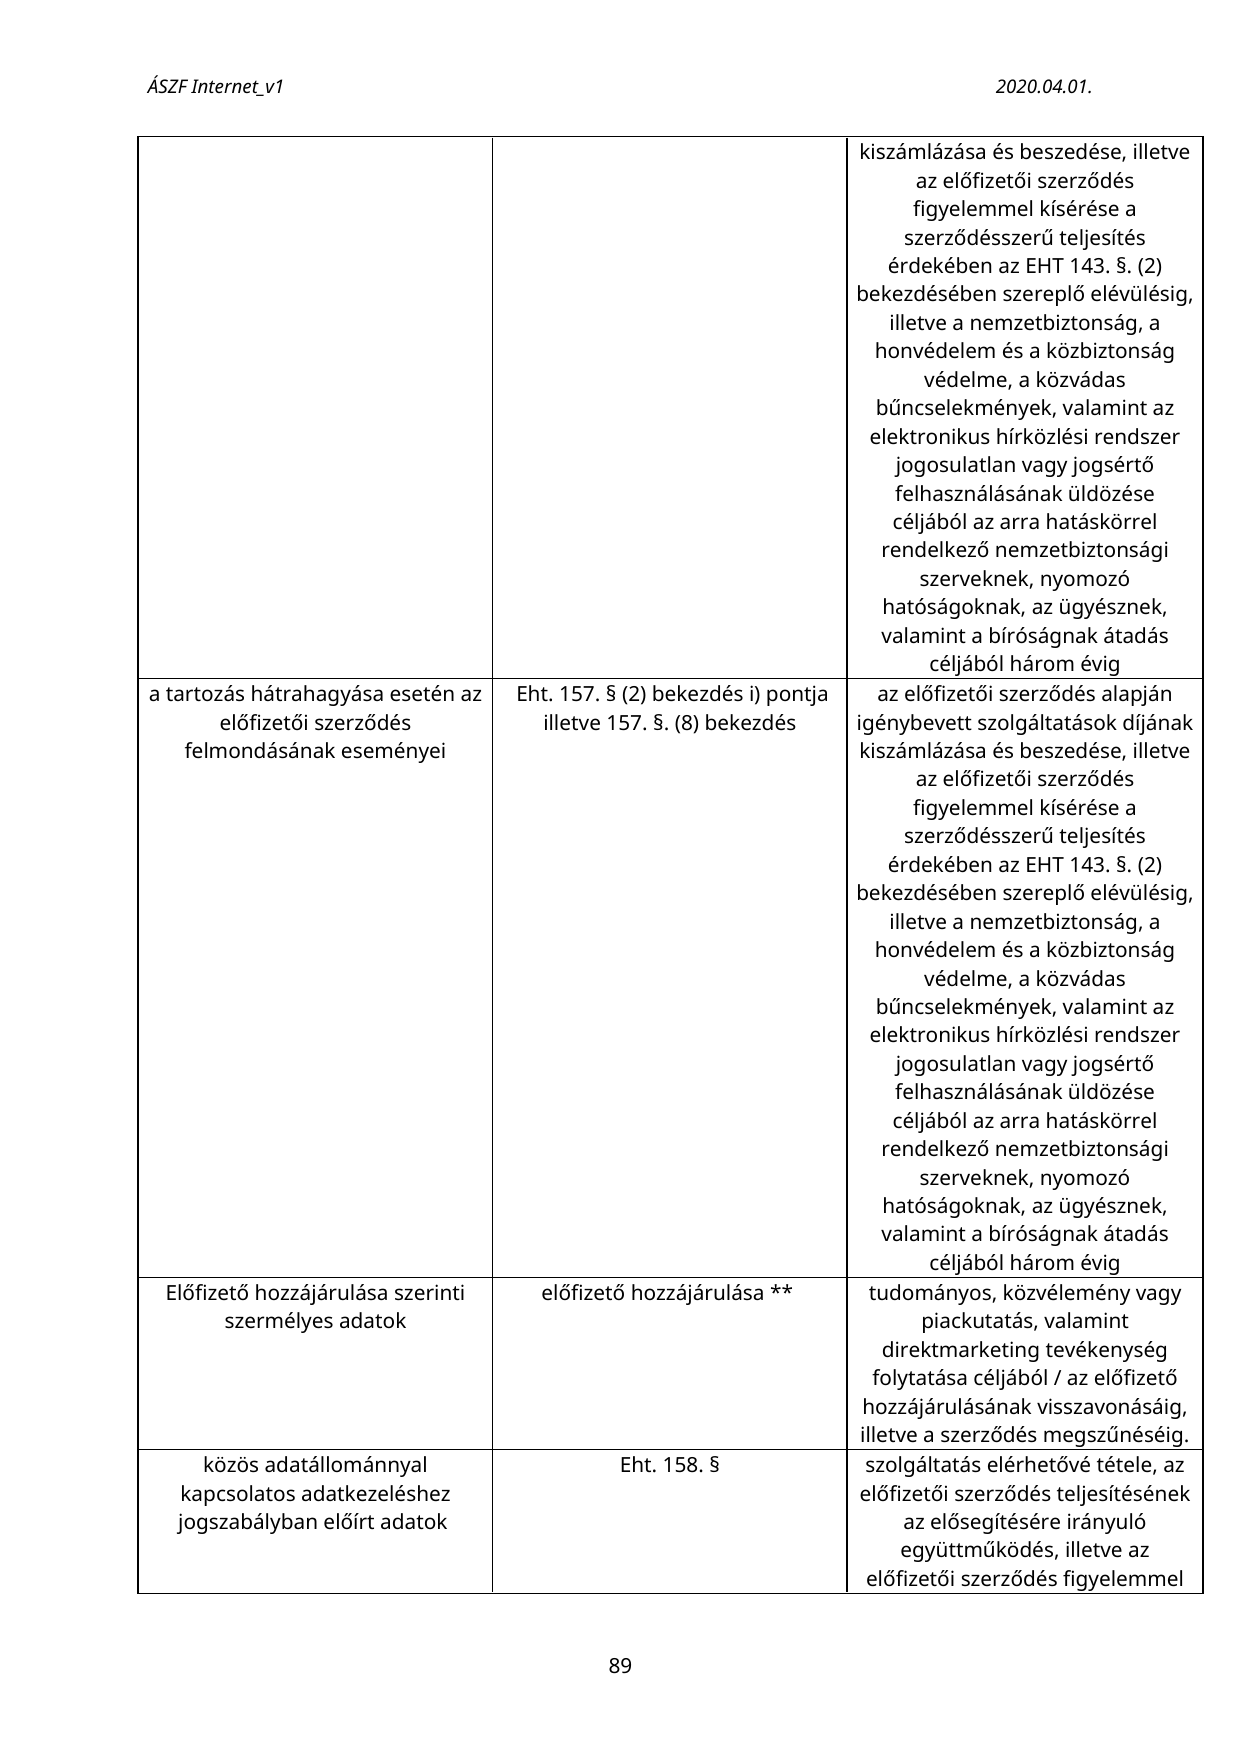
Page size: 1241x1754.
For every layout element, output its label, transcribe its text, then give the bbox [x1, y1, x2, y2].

table_cell a tartozás hátrahagyása esetén az előfizetői szerződés felmondásának eseményei [139, 679, 492, 1276]
table_cell közös adatállománnyal kapcsolatos adatkezeléshez jogszabályban előírt adatok [139, 1450, 492, 1592]
table_cell szolgáltatás elérhetővé tétele, az előfizetői szerződés teljesítésének az elősegítésére irányuló együttműködés, illetve az előfizetői szerződés figyelemmel [848, 1450, 1202, 1592]
table_cell kiszámlázása és beszedése, illetve az előfizetői szerződés figyelemmel kísérése a szerződésszerű teljesítés érdekében az EHT 143. §. (2) bekezdésében szereplő elévülésig, illetve a nemzetbiztonság, a honvédelem és a közbiztonság védelme, a közvádas bűncselekmények, valamint az elektronikus hírközlési rendszer jogosulatlan vagy jogsértő felhasználásának üldözése céljából az arra hatáskörrel rendelkező nemzetbiztonsági szerveknek, nyomozó hatóságoknak, az ügyésznek, valamint a bíróságnak átadás céljából három évig [848, 137, 1202, 678]
table_cell tudományos, közvélemény vagy piackutatás, valamint direktmarketing tevékenység folytatása céljából / az előfizető hozzájárulásának visszavonásáig, illetve a szerződés megszűnéséig. [848, 1278, 1202, 1449]
table_cell [139, 137, 492, 678]
table_cell Eht. 157. § (2) bekezdés i) pontja illetve 157. §. (8) bekezdés [493, 679, 846, 1276]
table_cell [493, 137, 847, 678]
table_cell Eht. 158. § [493, 1450, 846, 1592]
table_cell Előfizető hozzájárulása szerinti szermélyes adatok [139, 1278, 492, 1449]
table_cell az előfizetői szerződés alapján igénybevett szolgáltatások díjának kiszámlázása és beszedése, illetve az előfizetői szerződés figyelemmel kísérése a szerződésszerű teljesítés érdekében az EHT 143. §. (2) bekezdésében szereplő elévülésig, illetve a nemzetbiztonság, a honvédelem és a közbiztonság védelme, a közvádas bűncselekmények, valamint az elektronikus hírközlési rendszer jogosulatlan vagy jogsértő felhasználásának üldözése céljából az arra hatáskörrel rendelkező nemzetbiztonsági szerveknek, nyomozó hatóságoknak, az ügyésznek, valamint a bíróságnak átadás céljából három évig [848, 679, 1202, 1276]
table_cell előfizető hozzájárulása ** [493, 1278, 846, 1449]
